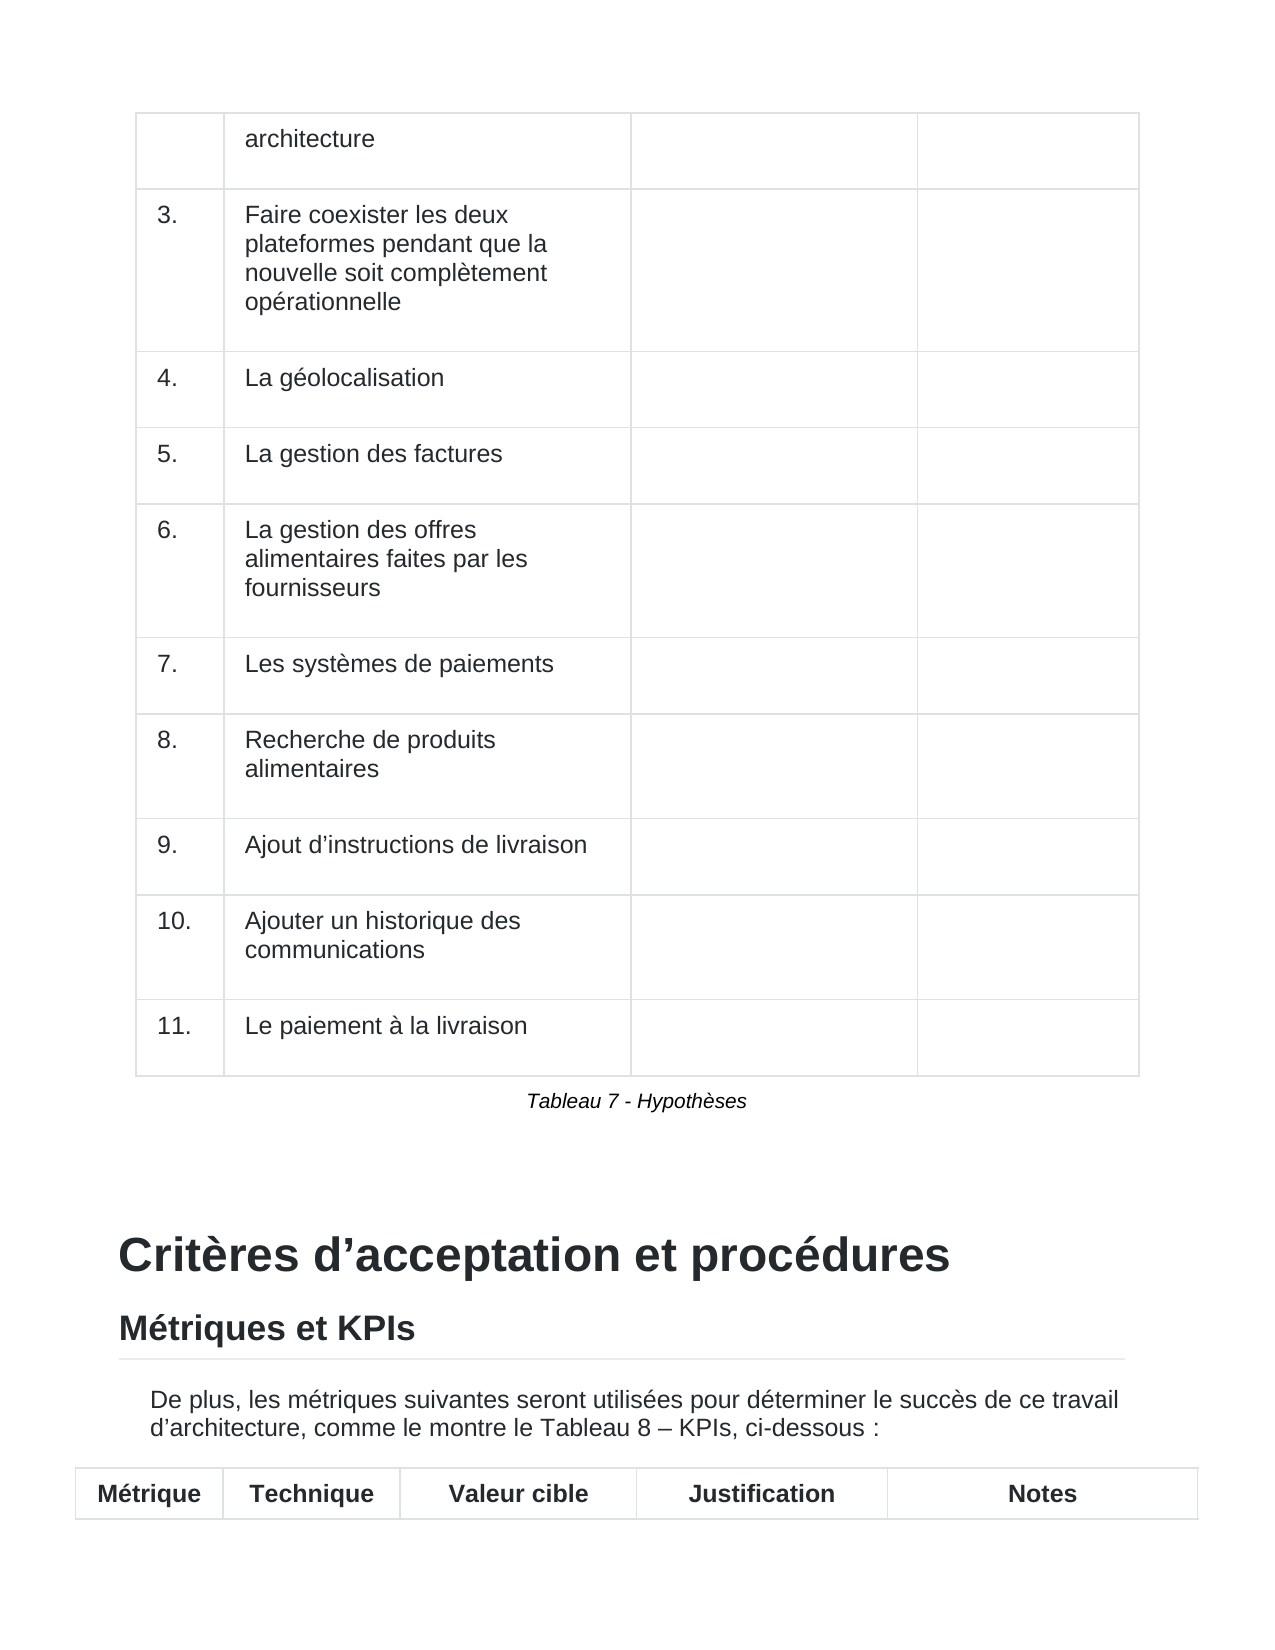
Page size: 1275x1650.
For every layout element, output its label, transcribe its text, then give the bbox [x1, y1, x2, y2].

table_cell Recherche de produits alimentaires [225, 715, 630, 818]
table_cell Les systèmes de paiements [225, 638, 630, 713]
table_cell [137, 114, 223, 188]
table_cell 5. [137, 428, 223, 503]
table_cell [918, 638, 1138, 713]
table_cell Le paiement à la livraison [225, 1000, 630, 1075]
table_cell Ajouter un historique des communications [225, 896, 630, 999]
table_cell [918, 505, 1138, 637]
subtitle Critères d’acceptation et procédures [119, 1227, 1125, 1282]
table_cell [632, 638, 917, 713]
table_cell 8. [137, 715, 223, 818]
table_cell 10. [137, 896, 223, 999]
table_cell La géolocalisation [225, 352, 630, 427]
table_cell [632, 896, 917, 999]
table_cell [632, 715, 917, 818]
table_header Justification [637, 1469, 887, 1518]
table_cell La gestion des factures [225, 428, 630, 503]
subtitle Métriques et KPIs [119, 1307, 1125, 1358]
table_cell [632, 1000, 917, 1075]
table_cell 9. [137, 819, 223, 894]
table_cell 6. [137, 505, 223, 637]
table_cell [918, 428, 1138, 503]
table_cell [918, 819, 1138, 894]
table_header Notes [888, 1469, 1197, 1518]
table_cell [918, 352, 1138, 427]
table_header Valeur cible [401, 1469, 636, 1518]
table_cell [918, 715, 1138, 818]
table_cell [632, 114, 917, 188]
table_cell La gestion des offres alimentaires faites par les fournisseurs [225, 505, 630, 637]
text De plus, les métriques suivantes seront utilisées pour déterminer le succès de ce travail d’architecture, comme le montre le Tableau 8 – KPIs, ci-dessous : [150, 1385, 1125, 1442]
table_cell Faire coexister les deux plateformes pendant que la nouvelle soit complètement opérationnelle [225, 190, 630, 351]
table_cell 7. [137, 638, 223, 713]
table_cell [918, 114, 1138, 188]
table_cell [632, 819, 917, 894]
table_cell [632, 190, 917, 351]
table_cell 3. [137, 190, 223, 351]
text Tableau 7 - Hypothèses [150, 1089, 1125, 1113]
table_cell [918, 1000, 1138, 1075]
table_cell 11. [137, 1000, 223, 1075]
table_cell [918, 896, 1138, 999]
table_header Technique [224, 1469, 399, 1518]
table_cell [632, 352, 917, 427]
table_cell Ajout d’instructions de livraison [225, 819, 630, 894]
table_cell [632, 505, 917, 637]
table_cell [918, 190, 1138, 351]
table_header Métrique [76, 1469, 222, 1518]
table_cell architecture [225, 114, 630, 188]
table_cell [632, 428, 917, 503]
table_cell 4. [137, 352, 223, 427]
